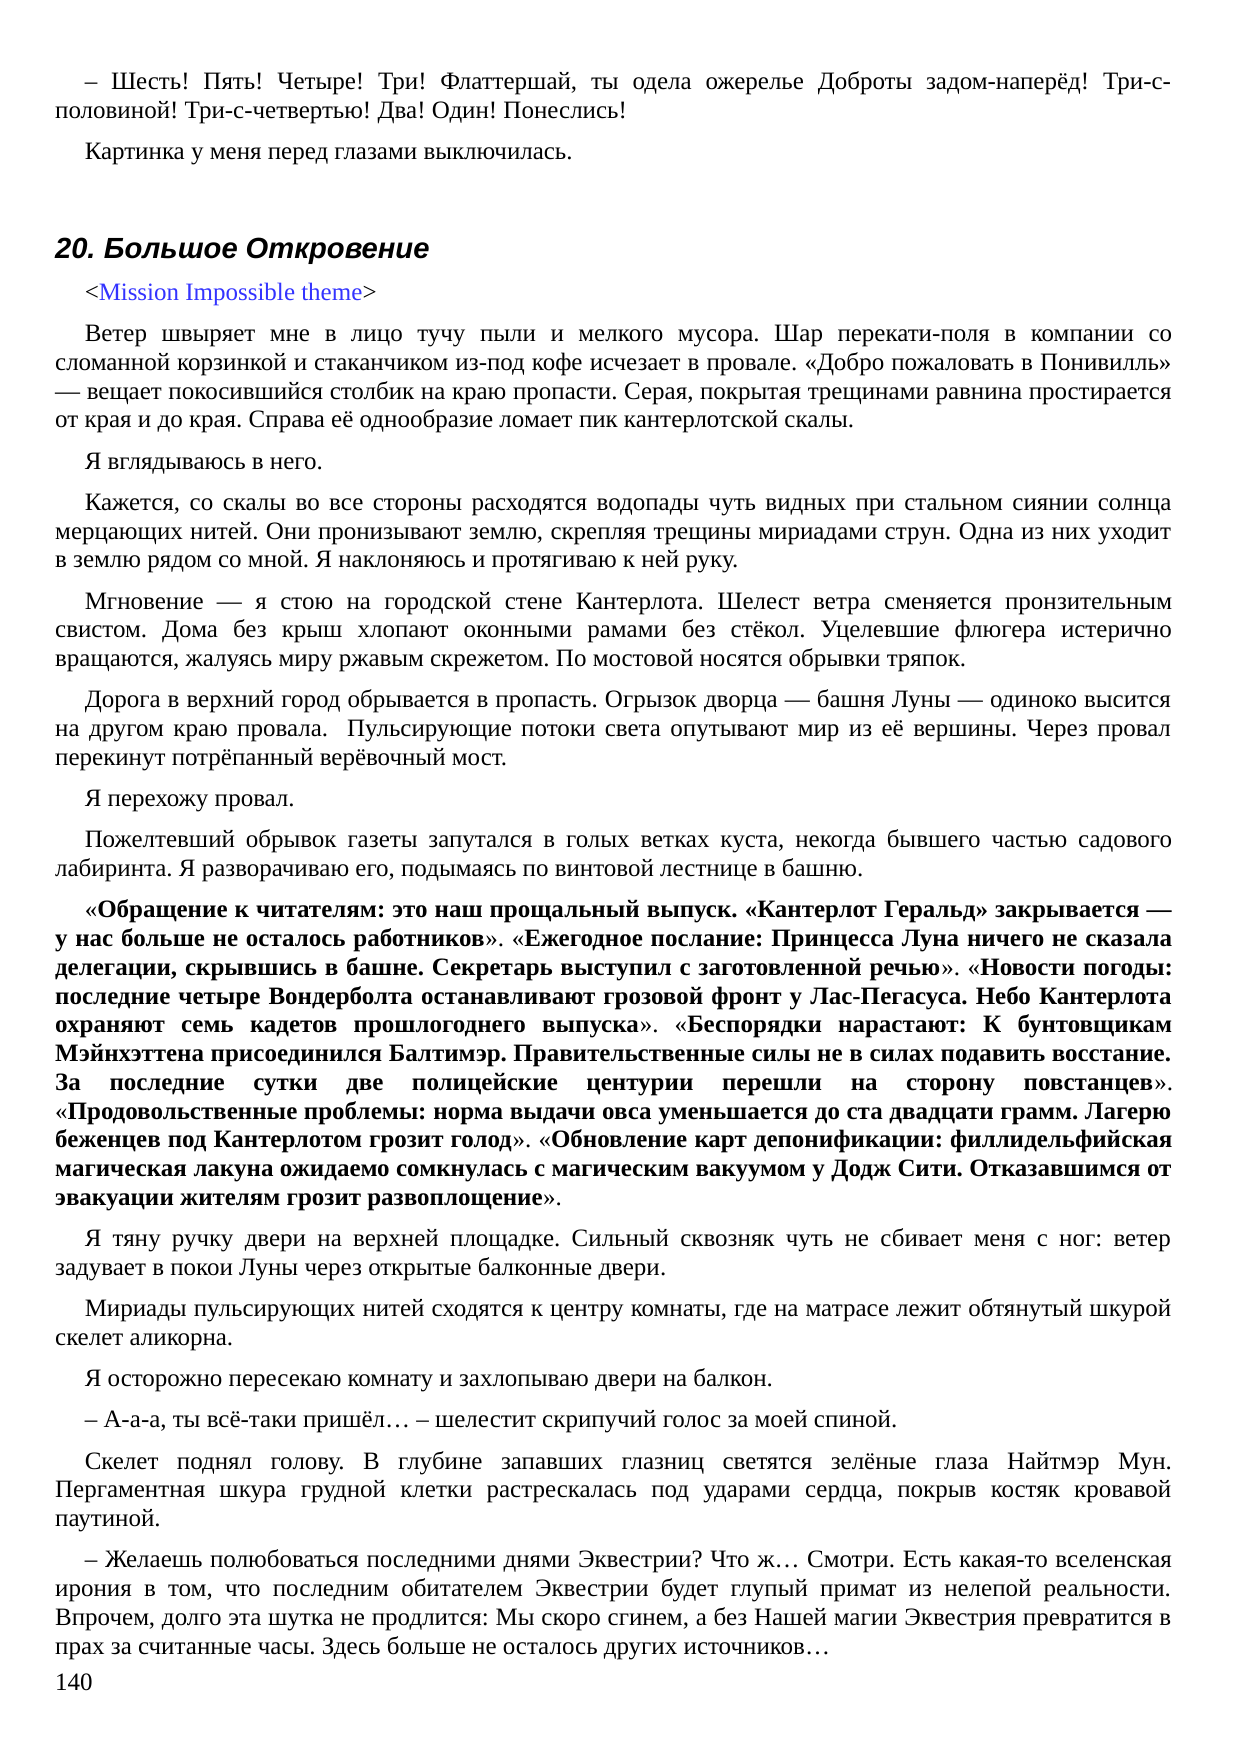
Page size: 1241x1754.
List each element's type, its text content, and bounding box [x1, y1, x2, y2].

text Мгновение — я стою на городской стене Кантерлота. Шелест ветра сменяется пронзительным свистом. Дома без крыш хлопают оконными рамами без стёкол. Уцелевшие флюгера истерично вращаются, жалуясь миру ржавым скрежетом. По мостовой носятся обрывки тряпок. [55, 586, 1173, 672]
text Я осторожно пересекаю комнату и захлопываю двери на балкон. [55, 1363, 1173, 1392]
text – Желаешь полюбоваться последними днями Эквестрии? Что ж… Смотри. Есть какая-то вселенская ирония в том, что последним обитателем Эквестрии будет глупый примат из нелепой реальности. Впрочем, долго эта шутка не продлится: Мы скоро сгинем, а без Нашей магии Эквестрия превратится в прах за считанные часы. Здесь больше не осталось других источников… [55, 1544, 1173, 1659]
text Картинка у меня перед глазами выключилась. [55, 136, 1173, 165]
subtitle 20. Большое Откровение [55, 231, 1173, 264]
text – А-а-а, ты всё-таки пришёл… – шелестит скрипучий голос за моей спиной. [55, 1404, 1173, 1433]
text Я вглядываюсь в него. [55, 446, 1173, 474]
text Я тяну ручку двери на верхней площадке. Сильный сквозняк чуть не сбивает меня с ног: ветер задувает в покои Луны через открытые балконные двери. [55, 1223, 1173, 1281]
text «Обращение к читателям: это наш прощальный выпуск. «Кантерлот Геральд» закрывается — у нас больше не осталось работников». «Ежегодное послание: Принцесса Луна ничего не сказала делегации, скрывшись в башне. Секретарь выступил с заготовленной речью». «Новости погоды: последние четыре Вондерболта останавливают грозовой фронт у Лас-Пегасуса. Небо Кантерлота охраняют семь кадетов прошлогоднего выпуска». «Беспорядки нарастают: К бунтовщикам Мэйнхэттена присоединился Балтимэр. Правительственные силы не в силах подавить восстание. За последние сутки две полицейские центурии перешли на сторону повстанцев». «Продовольственные проблемы: норма выдачи овса уменьшается до ста двадцати грамм. Лагерю беженцев под Кантерлотом грозит голод». «Обновление карт депонификации: филлидельфийская магическая лакуна ожидаемо сомкнулась с магическим вакуумом у Додж Сити. Отказавшимся от эвакуации жителям грозит развоплощение». [55, 894, 1173, 1211]
text Дорога в верхний город обрывается в пропасть. Огрызок дворца — башня Луны — одиноко высится на другом краю провала. Пульсирующие потоки света опутывают мир из её вершины. Через провал перекинут потрёпанный верёвочный мост. [55, 684, 1173, 771]
text Я перехожу провал. [55, 783, 1173, 812]
text Ветер швыряет мне в лицо тучу пыли и мелкого мусора. Шар перекати-поля в компании со сломанной корзинкой и стаканчиком из-под кофе исчезает в провале. «Добро пожаловать в Понивилль» — вещает покосившийся столбик на краю пропасти. Серая, покрытая трещинами равнина простирается от края и до края. Справа её однообразие ломает пик кантерлотской скалы. [55, 318, 1173, 433]
text – Шесть! Пять! Четыре! Три! Флаттершай, ты одела ожерелье Доброты задом-наперёд! Три-с-половиной! Три-с-четвертью! Два! Один! Понеслись! [55, 66, 1173, 123]
text Пожелтевший обрывок газеты запутался в голых ветках куста, некогда бывшего частью садового лабиринта. Я разворачиваю его, подымаясь по винтовой лестнице в башню. [55, 824, 1173, 882]
text Кажется, со скалы во все стороны расходятся водопады чуть видных при стальном сиянии солнца мерцающих нитей. Они пронизывают землю, скрепляя трещины мириадами струн. Одна из них уходит в землю рядом со мной. Я наклоняюсь и протягиваю к ней руку. [55, 487, 1173, 573]
text Мириады пульсирующих нитей сходятся к центру комнаты, где на матрасе лежит обтянутый шкурой скелет аликорна. [55, 1293, 1173, 1351]
text <Mission Impossible theme> [55, 277, 1173, 306]
text Скелет поднял голову. В глубине запавших глазниц светятся зелёные глаза Найтмэр Мун. Пергаментная шкура грудной клетки растрескалась под ударами сердца, покрыв костяк кровавой паутиной. [55, 1446, 1173, 1532]
